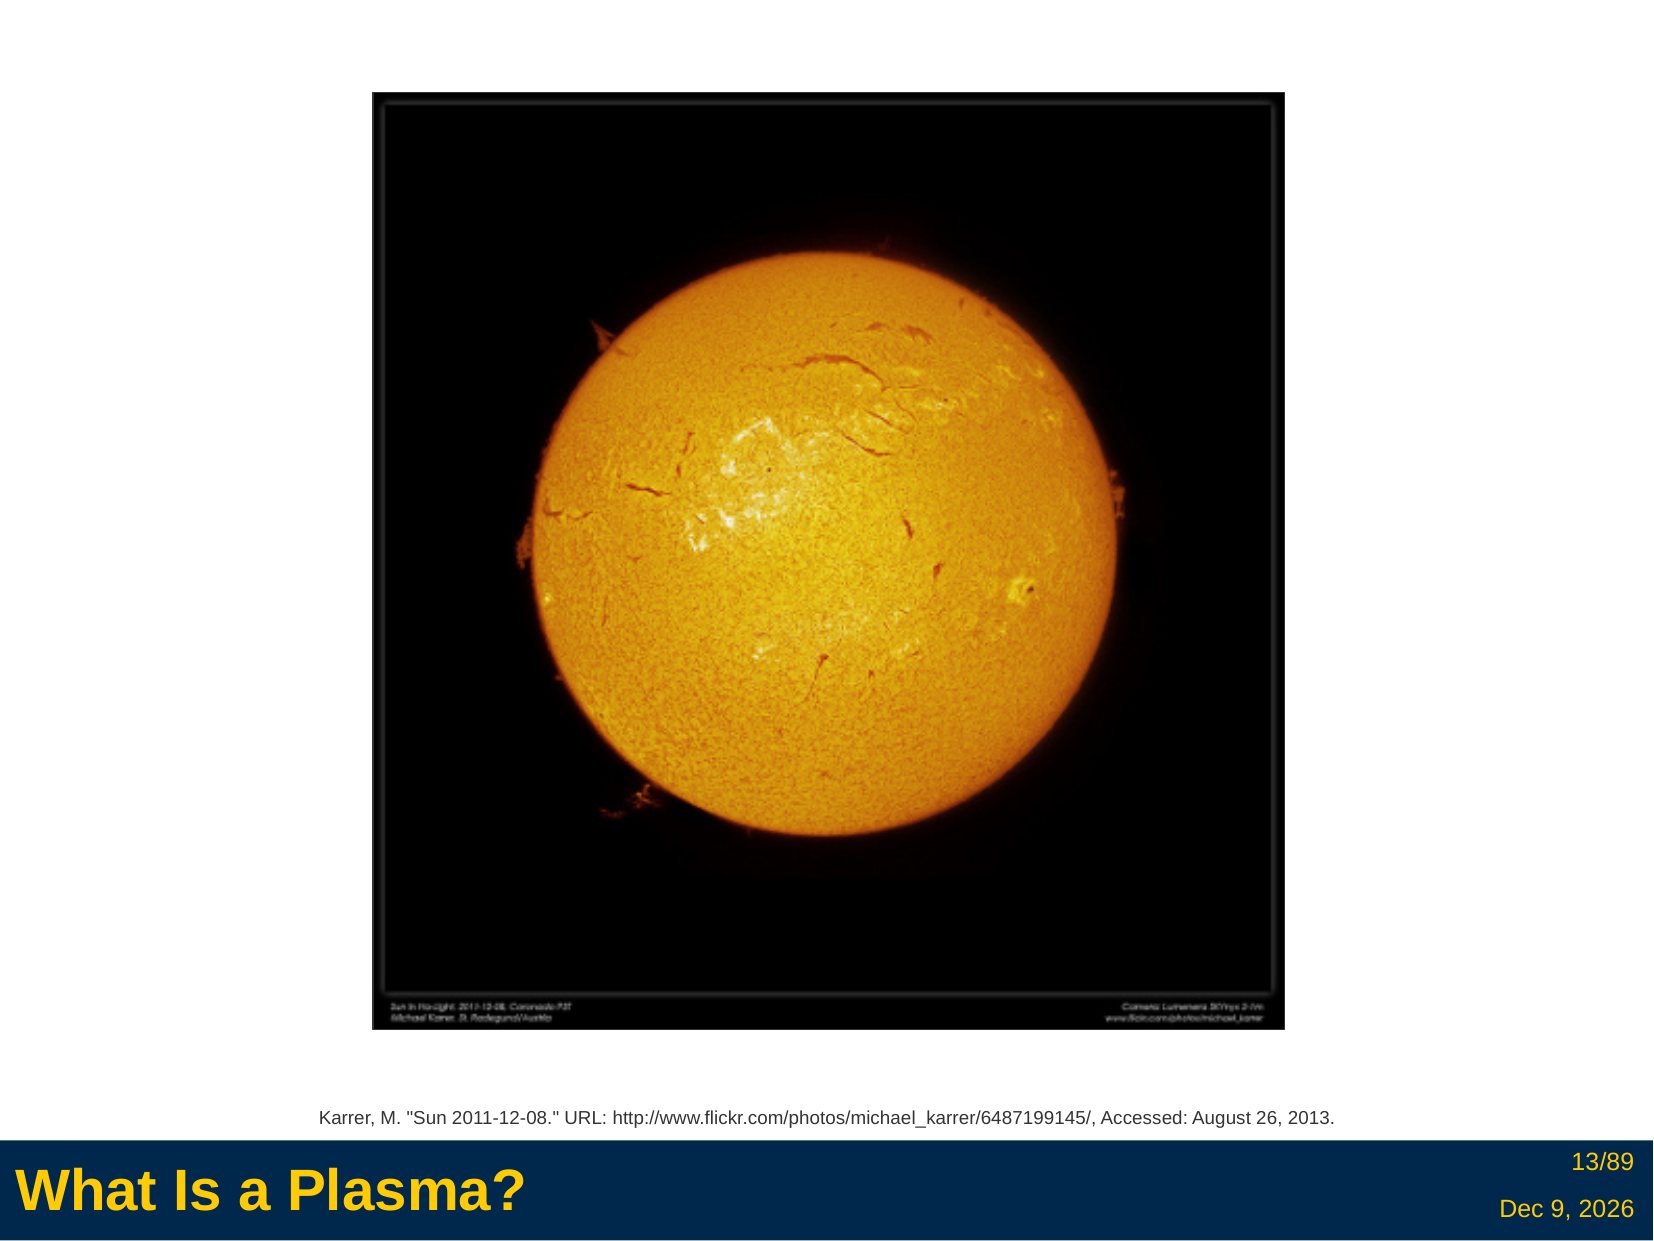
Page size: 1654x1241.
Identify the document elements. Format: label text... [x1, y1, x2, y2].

picture [373, 93, 1284, 1029]
title What Is a Plasma? [14, 1140, 1380, 1241]
